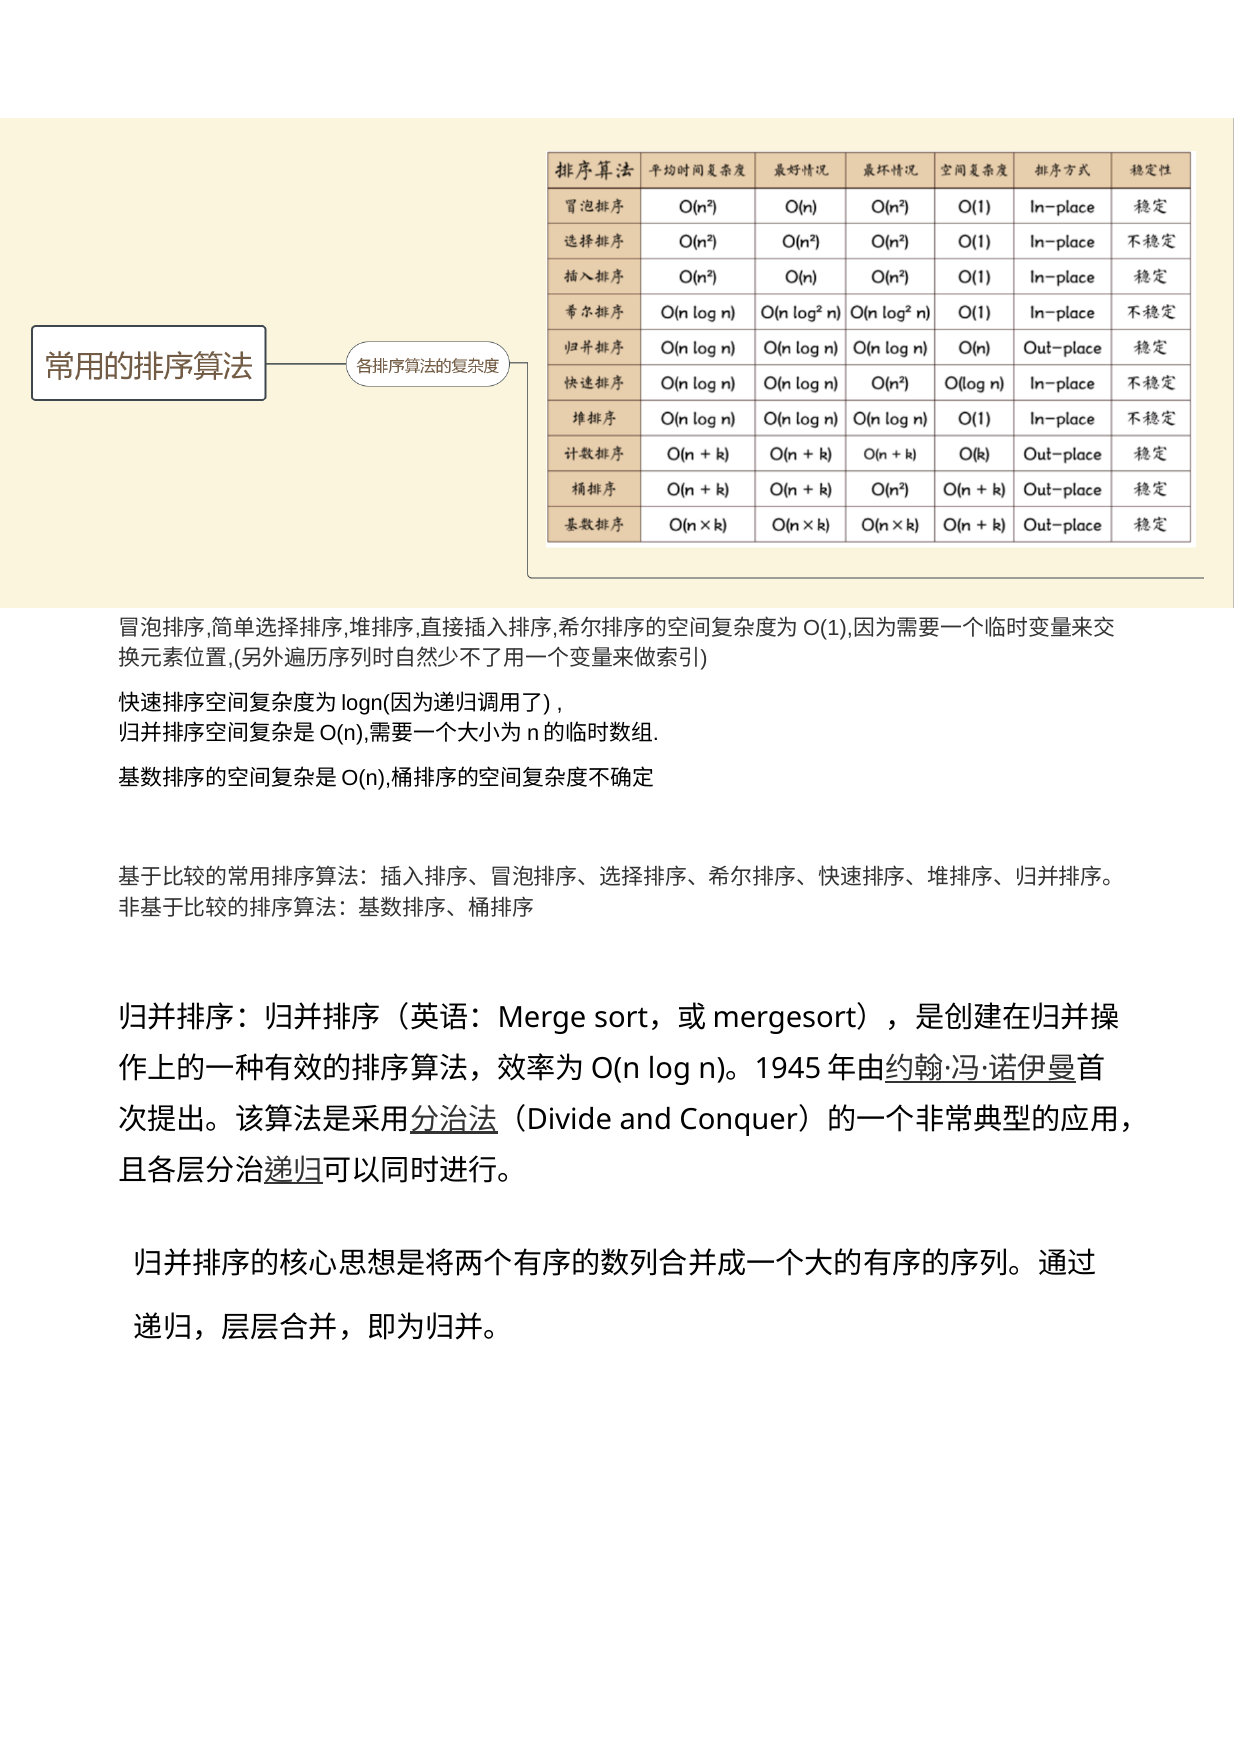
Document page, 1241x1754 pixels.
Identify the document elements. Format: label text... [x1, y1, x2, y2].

text 快速排序空间复杂度为logn(因为递归调用了) , [118, 690, 1122, 715]
text 归并排序：归并排序（英语：Merge sort，或mergesort），是创建在归并操作上的一种有效的排序算法，效率为O(n log n)。1945年由约翰·冯·诺伊曼首次提出。该算法是采用分治法（Divide and Conquer）的一个非常典型的应用，且各层分治递归可以同时进行。 [118, 993, 1122, 1188]
text 基于比较的常用排序算法：插入排序、冒泡排序、选择排序、希尔排序、快速排序、堆排序、归并排序。 非基于比较的排序算法：基数排序、桶排序 [118, 864, 1122, 919]
text 冒泡排序,简单选择排序,堆排序,直接插入排序,希尔排序的空间复杂度为O(1),因为需要一个临时变量来交换元素位置,(另外遍历序列时自然少不了用一个变量来做索引) [118, 610, 1122, 670]
picture [0, 118, 1241, 610]
text 归并排序空间复杂是O(n),需要一个大小为n的临时数组. [118, 720, 1122, 745]
text 归并排序的核心思想是将两个有序的数列合并成一个大的有序的序列。通过递归，层层合并，即为归并。 [134, 1240, 1106, 1346]
text 基数排序的空间复杂是O(n),桶排序的空间复杂度不确定 [118, 765, 1122, 790]
